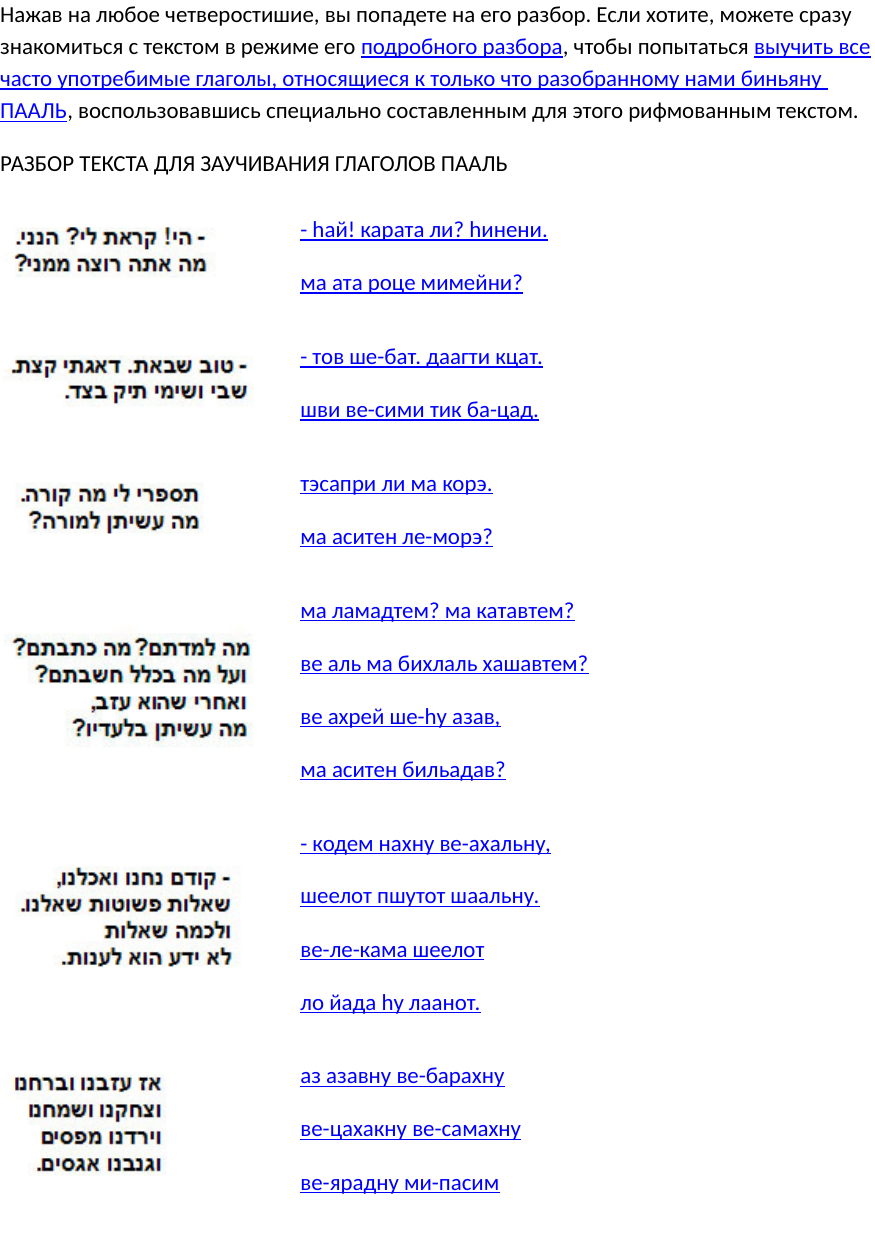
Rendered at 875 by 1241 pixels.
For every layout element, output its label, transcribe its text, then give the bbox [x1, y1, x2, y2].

picture [3, 215, 219, 292]
table_header [0, 203, 288, 329]
picture [3, 1062, 173, 1195]
table_cell [0, 816, 288, 1049]
table_cell ма ламадтем? ма катавтем? ве аль ма бихлаль хашавтем? ве ахрей ше-hу азав, ма аситен бильадав? [288, 583, 606, 816]
table_cell - тов ше-бат. даагти кцат. шви ве-сими тик ба-цад. [288, 330, 606, 456]
table_header - hай! карата ли? hинени. ма ата роце мимейни? [288, 203, 606, 329]
table_cell [0, 583, 288, 816]
picture [3, 471, 207, 548]
table_cell - кодем нахну ве-ахальну, шеелот пшутот шаальну. ве-ле-кама шеелот ло йада hу лаанот. [288, 816, 606, 1049]
table_cell тэсапри ли ма корэ. ма аситен ле-морэ? [288, 456, 606, 583]
table_cell [0, 330, 288, 456]
picture [3, 854, 244, 990]
table_cell [0, 456, 288, 583]
table_cell [0, 1049, 288, 1229]
picture [3, 622, 261, 757]
text Нажав на любое четверостишие, вы попадете на его разбор. Если хотите, можете сразу знакомиться с текстом в режиме его подробного разбора, чтобы попытаться выучить все часто употребимые глаголы, относящиеся к только что разобранному нами биньяну ПААЛЬ, воспользовавшись специально составленным для этого рифмованным текстом. [0, 0, 874, 124]
table_cell аз азавну ве-барахну ве-цахакну ве-самахну ве-ярадну ми-пасим [288, 1049, 606, 1229]
text РАЗБОР ТЕКСТА ДЛЯ ЗАУЧИВАНИЯ ГЛАГОЛОВ ПААЛЬ [0, 149, 874, 178]
picture [3, 344, 256, 421]
